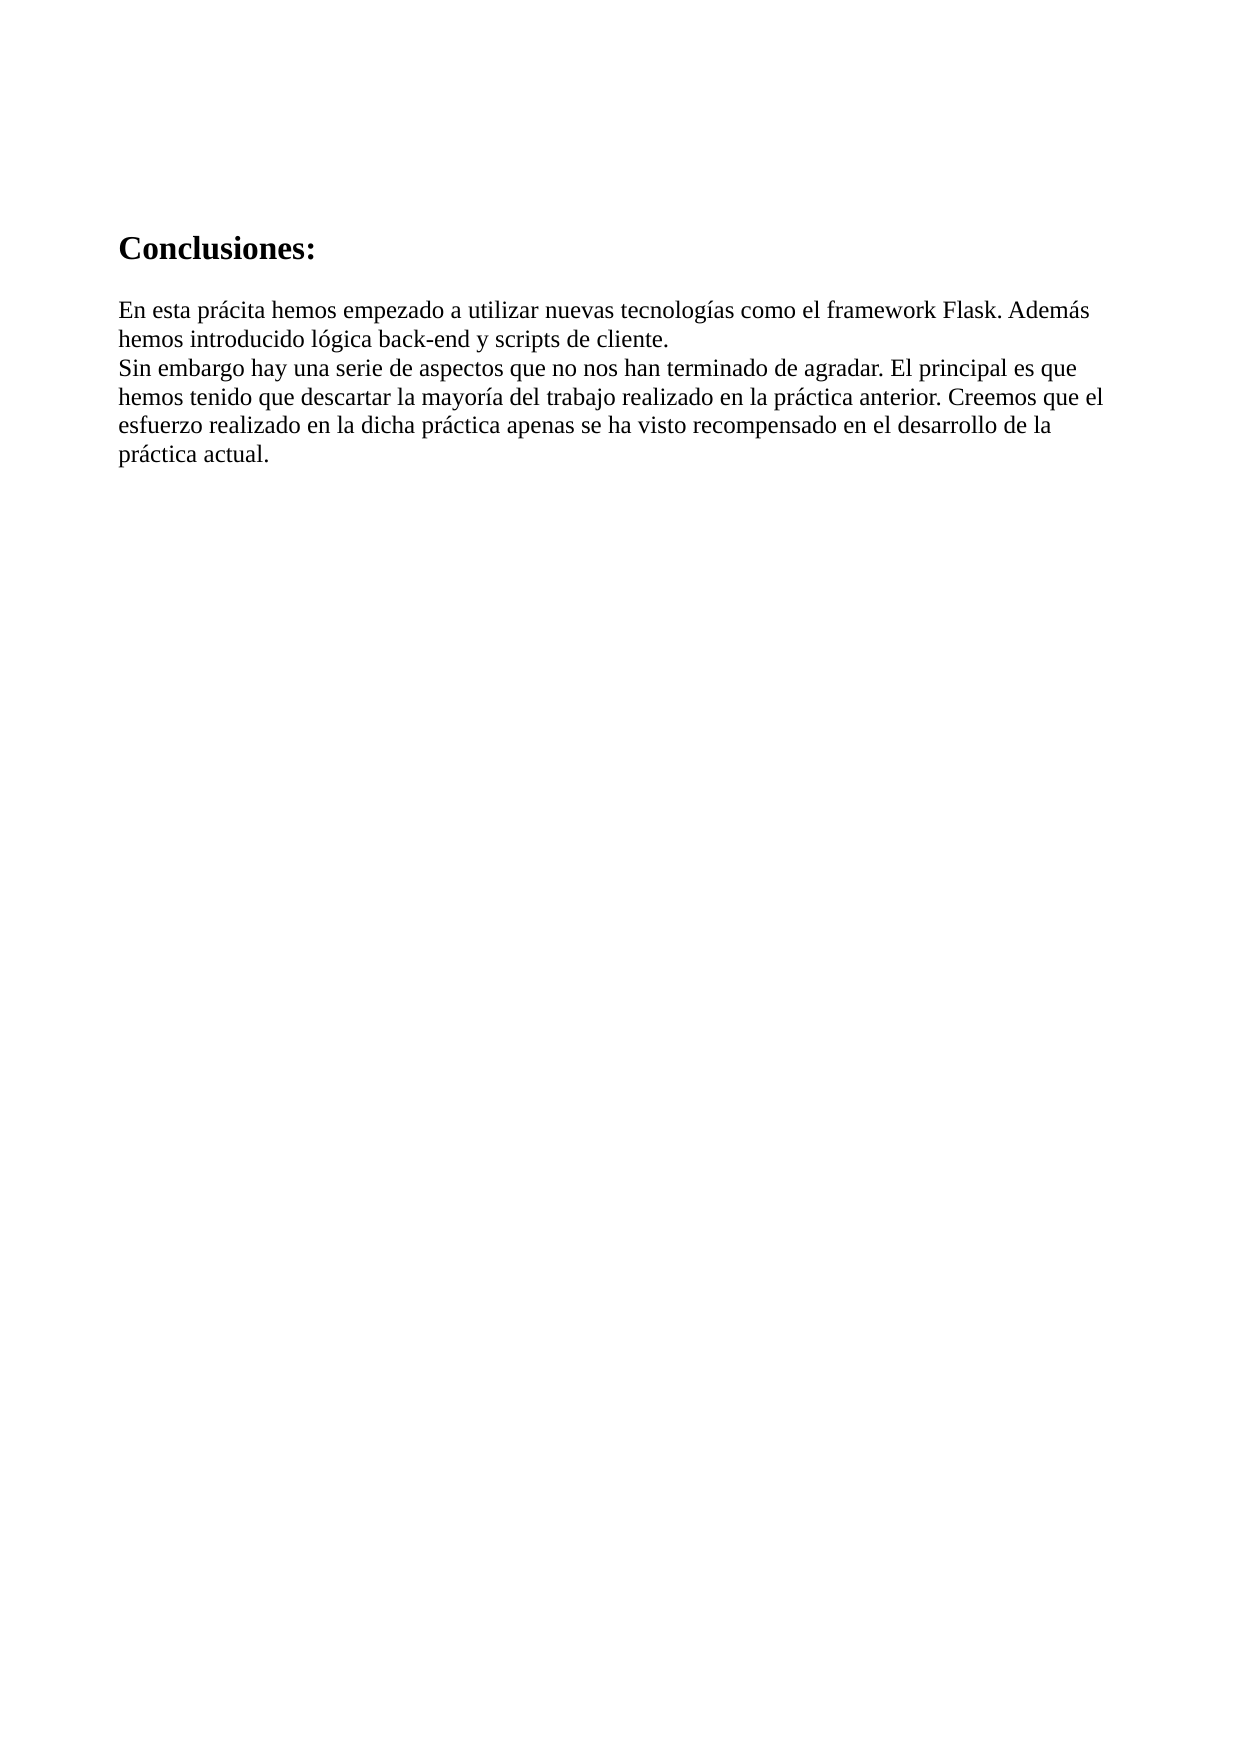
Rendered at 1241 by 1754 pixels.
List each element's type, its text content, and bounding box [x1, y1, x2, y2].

text Sin embargo hay una serie de aspectos que no nos han terminado de agradar. El principal es que hemos tenido que descartar la mayoría del trabajo realizado en la práctica anterior. Creemos que el esfuerzo realizado en la dicha práctica apenas se ha visto recompensado en el desarrollo de la práctica actual. [118, 353, 1122, 468]
text Conclusiones: [118, 228, 1122, 267]
text En esta prácita hemos empezado a utilizar nuevas tecnologías como el framework Flask. Además hemos introducido lógica back-end y scripts de cliente. [118, 295, 1122, 353]
